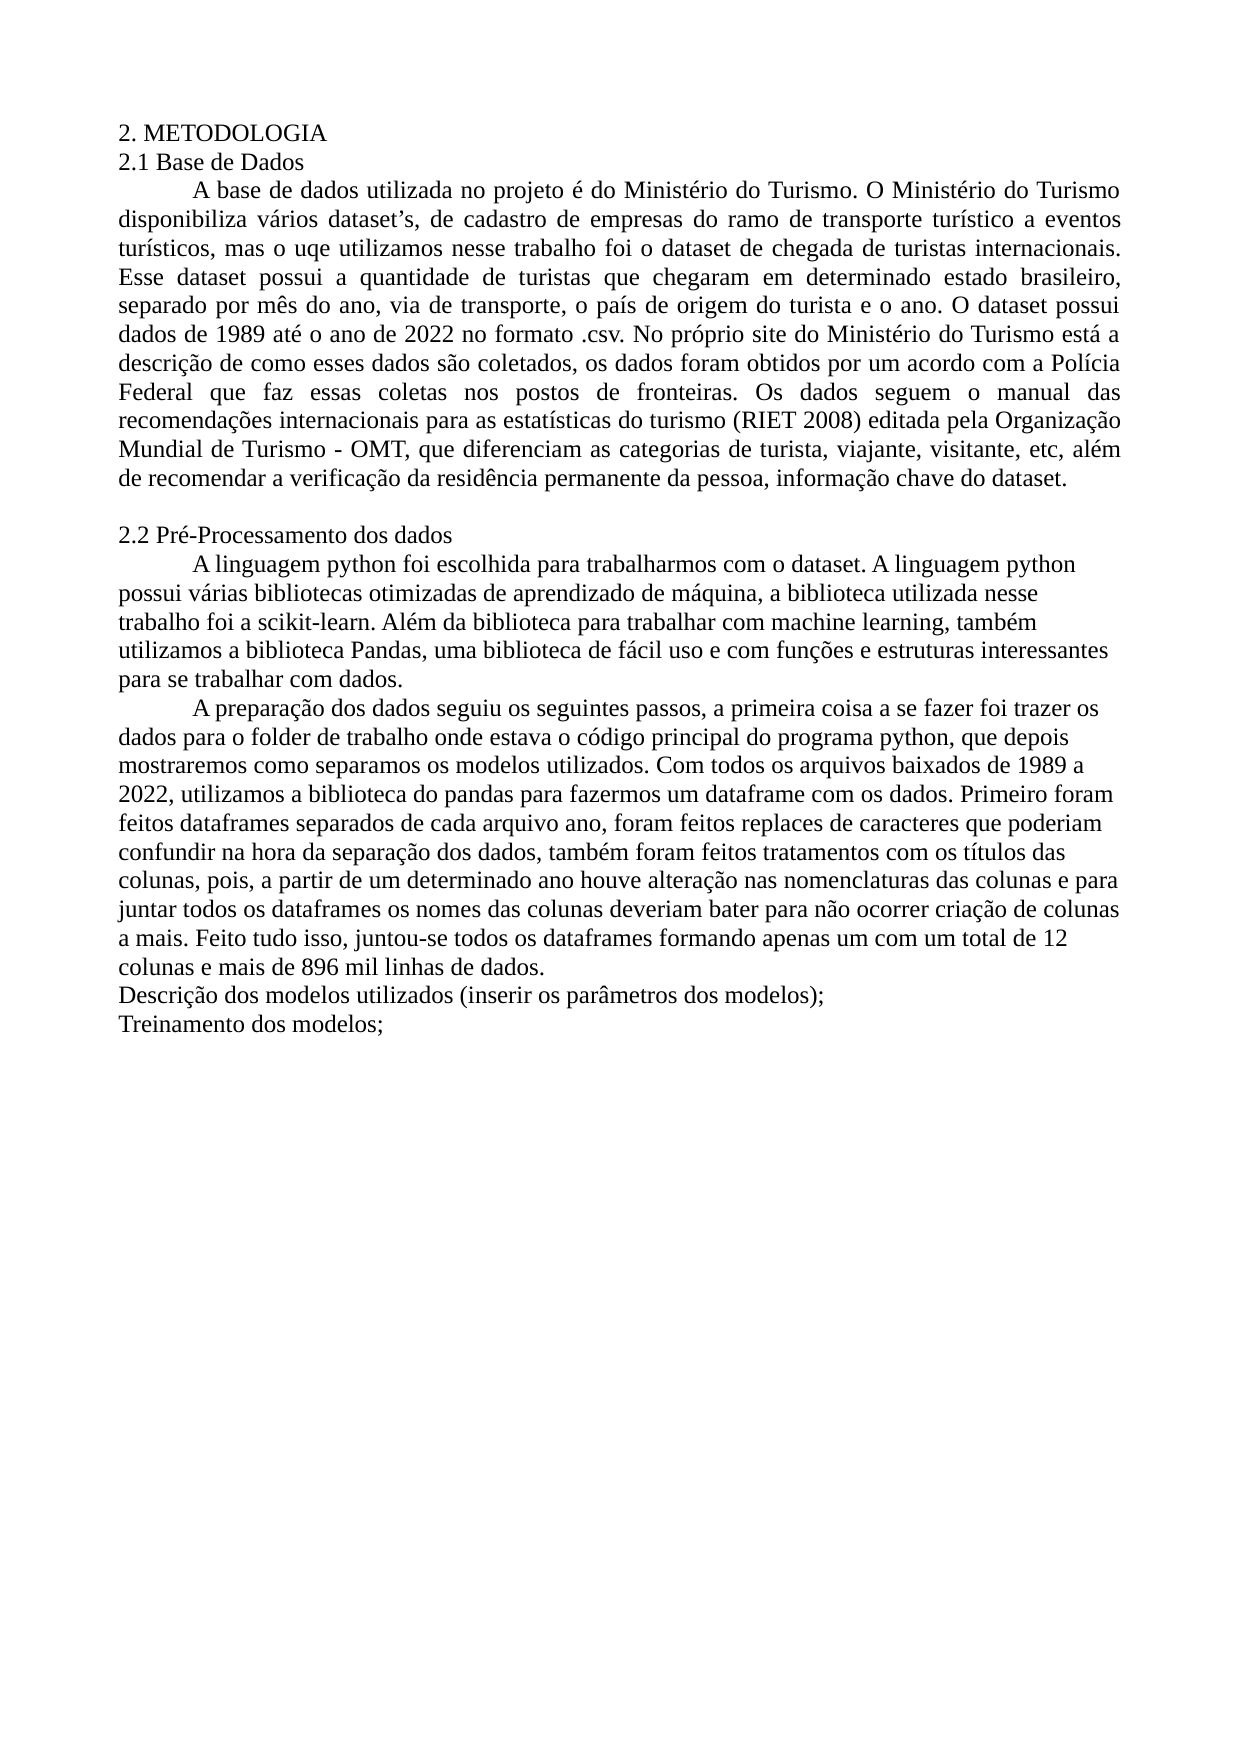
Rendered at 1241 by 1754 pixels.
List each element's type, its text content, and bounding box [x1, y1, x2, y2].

text 2.2 Pré-Processamento dos dados [118, 521, 1122, 549]
text A base de dados utilizada no projeto é do Ministério do Turismo. O Ministério do Turismo disponibiliza vários dataset’s, de cadastro de empresas do ramo de transporte turístico a eventos turísticos, mas o uqe utilizamos nesse trabalho foi o dataset de chegada de turistas internacionais. Esse dataset possui a quantidade de turistas que chegaram em determinado estado brasileiro, separado por mês do ano, via de transporte, o país de origem do turista e o ano. O dataset possui dados de 1989 até o ano de 2022 no formato .csv. No próprio site do Ministério do Turismo está a descrição de como esses dados são coletados, os dados foram obtidos por um acordo com a Polícia Federal que faz essas coletas nos postos de fronteiras. Os dados seguem o manual das recomendações internacionais para as estatísticas do turismo (RIET 2008) editada pela Organização Mundial de Turismo - OMT, que diferenciam as categorias de turista, viajante, visitante, etc, além de recomendar a verificação da residência permanente da pessoa, informação chave do dataset. [118, 176, 1122, 492]
text Treinamento dos modelos; [118, 1009, 1122, 1038]
text 2. METODOLOGIA [118, 118, 1122, 147]
text A linguagem python foi escolhida para trabalharmos com o dataset. A linguagem python possui várias bibliotecas otimizadas de aprendizado de máquina, a biblioteca utilizada nesse trabalho foi a scikit-learn. Além da biblioteca para trabalhar com machine learning, também utilizamos a biblioteca Pandas, uma biblioteca de fácil uso e com funções e estruturas interessantes para se trabalhar com dados. [118, 549, 1122, 693]
text 2.1 Base de Dados [118, 147, 1122, 176]
text A preparação dos dados seguiu os seguintes passos, a primeira coisa a se fazer foi trazer os dados para o folder de trabalho onde estava o código principal do programa python, que depois mostraremos como separamos os modelos utilizados. Com todos os arquivos baixados de 1989 a 2022, utilizamos a biblioteca do pandas para fazermos um dataframe com os dados. Primeiro foram feitos dataframes separados de cada arquivo ano, foram feitos replaces de caracteres que poderiam confundir na hora da separação dos dados, também foram feitos tratamentos com os títulos das colunas, pois, a partir de um determinado ano houve alteração nas nomenclaturas das colunas e para juntar todos os dataframes os nomes das colunas deveriam bater para não ocorrer criação de colunas a mais. Feito tudo isso, juntou-se todos os dataframes formando apenas um com um total de 12 colunas e mais de 896 mil linhas de dados. [118, 693, 1122, 981]
text Descrição dos modelos utilizados (inserir os parâmetros dos modelos); [118, 981, 1122, 1009]
